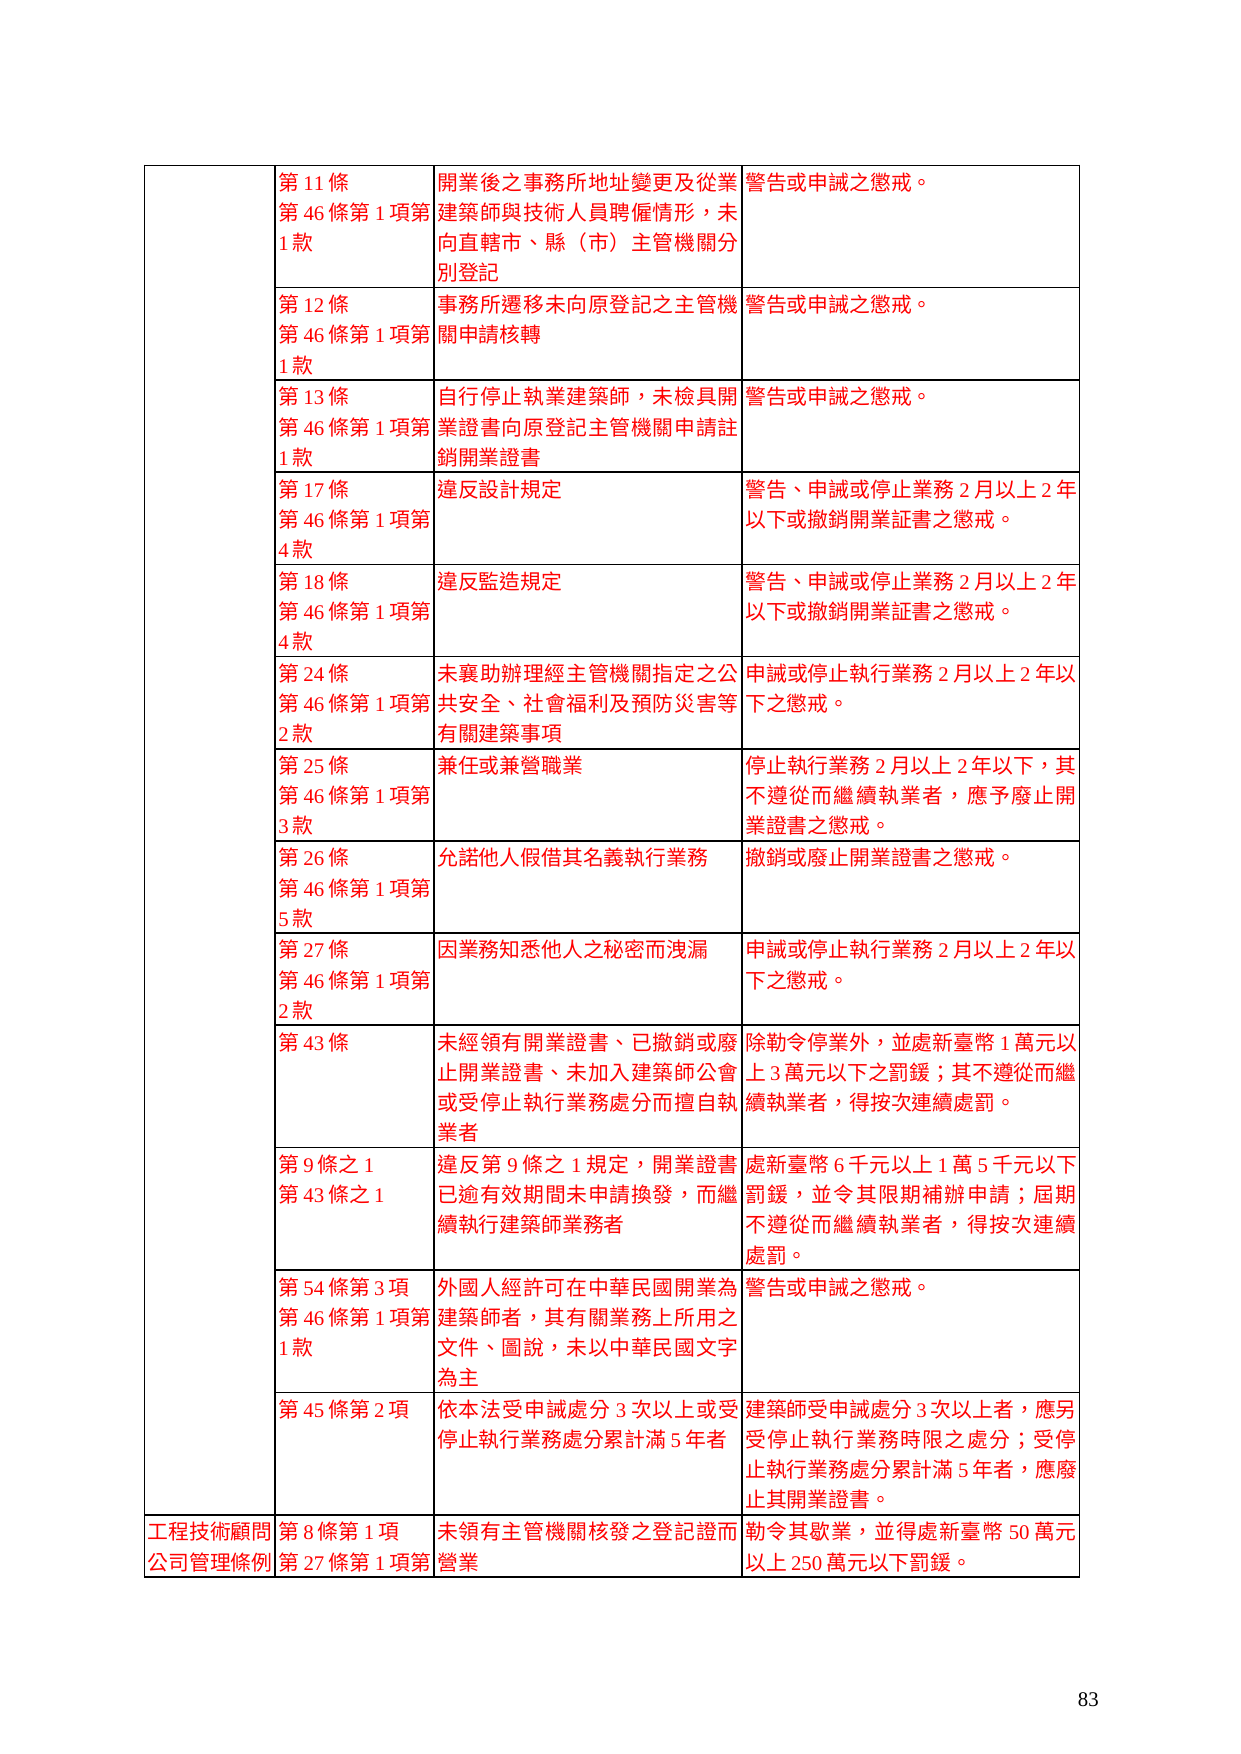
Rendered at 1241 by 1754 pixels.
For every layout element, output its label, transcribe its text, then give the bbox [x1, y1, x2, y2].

table_cell 第24條 第46條第1項第2款 [276, 657, 433, 748]
table_cell 警告、申誡或停止業務2月以上2年以下或撤銷開業証書之懲戒。 [743, 473, 1079, 563]
table_cell 第9條之1 第43條之1 [276, 1148, 433, 1269]
table_cell 第54條第3項 第46條第1項第1款 [276, 1271, 433, 1392]
table_cell 警告或申誡之懲戒。 [743, 166, 1079, 287]
table_cell 除勒令停業外，並處新臺幣1萬元以上3萬元以下之罰鍰；其不遵從而繼續執業者，得按次連續處罰。 [743, 1026, 1079, 1147]
table_cell 警告或申誡之懲戒。 [743, 288, 1079, 379]
table_cell 第8條第1項 第27條第1項第 [276, 1516, 433, 1576]
table_cell 第45條第2項 [276, 1393, 433, 1514]
table_cell 申誡或停止執行業務2月以上2年以下之懲戒。 [743, 934, 1079, 1024]
table_cell 工程技術顧問公司管理條例 [145, 1516, 274, 1576]
table_cell 第11條 第46條第1項第1款 [276, 166, 433, 287]
table_cell 允諾他人假借其名義執行業務 [435, 842, 741, 932]
table_cell 違反監造規定 [435, 565, 741, 656]
table_cell 第13條 第46條第1項第1款 [276, 381, 433, 471]
table_cell 第43條 [276, 1026, 433, 1147]
table_cell 兼任或兼營職業 [435, 750, 741, 840]
table_cell 停止執行業務2月以上2年以下，其不遵從而繼續執業者，應予廢止開業證書之懲戒。 [743, 750, 1079, 840]
table_cell 違反第9條之1規定，開業證書已逾有效期間未申請換發，而繼續執行建築師業務者 [435, 1148, 741, 1269]
table_cell 外國人經許可在中華民國開業為建築師者，其有關業務上所用之文件、圖說，未以中華民國文字為主 [435, 1271, 741, 1392]
table_cell [145, 166, 274, 1514]
table_cell 第26條 第46條第1項第5款 [276, 842, 433, 932]
table_cell 警告或申誡之懲戒。 [743, 381, 1079, 471]
table_cell 事務所遷移未向原登記之主管機關申請核轉 [435, 288, 741, 379]
table_cell 未襄助辦理經主管機關指定之公共安全、社會福利及預防災害等有關建築事項 [435, 657, 741, 748]
table_cell 申誡或停止執行業務2月以上2年以下之懲戒。 [743, 657, 1079, 748]
table_cell 未經領有開業證書、已撤銷或廢止開業證書、未加入建築師公會或受停止執行業務處分而擅自執業者 [435, 1026, 741, 1147]
table_cell 建築師受申誡處分3次以上者，應另受停止執行業務時限之處分；受停止執行業務處分累計滿5年者，應廢止其開業證書。 [743, 1393, 1079, 1514]
table_cell 第12條 第46條第1項第1款 [276, 288, 433, 379]
table_cell 勒令其歇業，並得處新臺幣50萬元以上250萬元以下罰鍰。 [743, 1516, 1079, 1576]
table_cell 自行停止執業建築師，未檢具開業證書向原登記主管機關申請註銷開業證書 [435, 381, 741, 471]
table_cell 因業務知悉他人之秘密而洩漏 [435, 934, 741, 1024]
table_cell 第25條 第46條第1項第3款 [276, 750, 433, 840]
table_cell 未領有主管機關核發之登記證而營業 [435, 1516, 741, 1576]
table_cell 處新臺幣6千元以上1萬5千元以下罰鍰，並令其限期補辦申請；屆期不遵從而繼續執業者，得按次連續處罰。 [743, 1148, 1079, 1269]
table_cell 撤銷或廢止開業證書之懲戒。 [743, 842, 1079, 932]
table_cell 第18條 第46條第1項第4款 [276, 565, 433, 656]
table_cell 開業後之事務所地址變更及從業建築師與技術人員聘僱情形，未向直轄市、縣（市）主管機關分別登記 [435, 166, 741, 287]
table_cell 違反設計規定 [435, 473, 741, 563]
table_cell 第27條 第46條第1項第2款 [276, 934, 433, 1024]
table_cell 警告或申誡之懲戒。 [743, 1271, 1079, 1392]
table_cell 依本法受申誡處分3次以上或受停止執行業務處分累計滿5年者 [435, 1393, 741, 1514]
table_cell 警告、申誡或停止業務2月以上2年以下或撤銷開業証書之懲戒。 [743, 565, 1079, 656]
table_cell 第17條 第46條第1項第4款 [276, 473, 433, 563]
